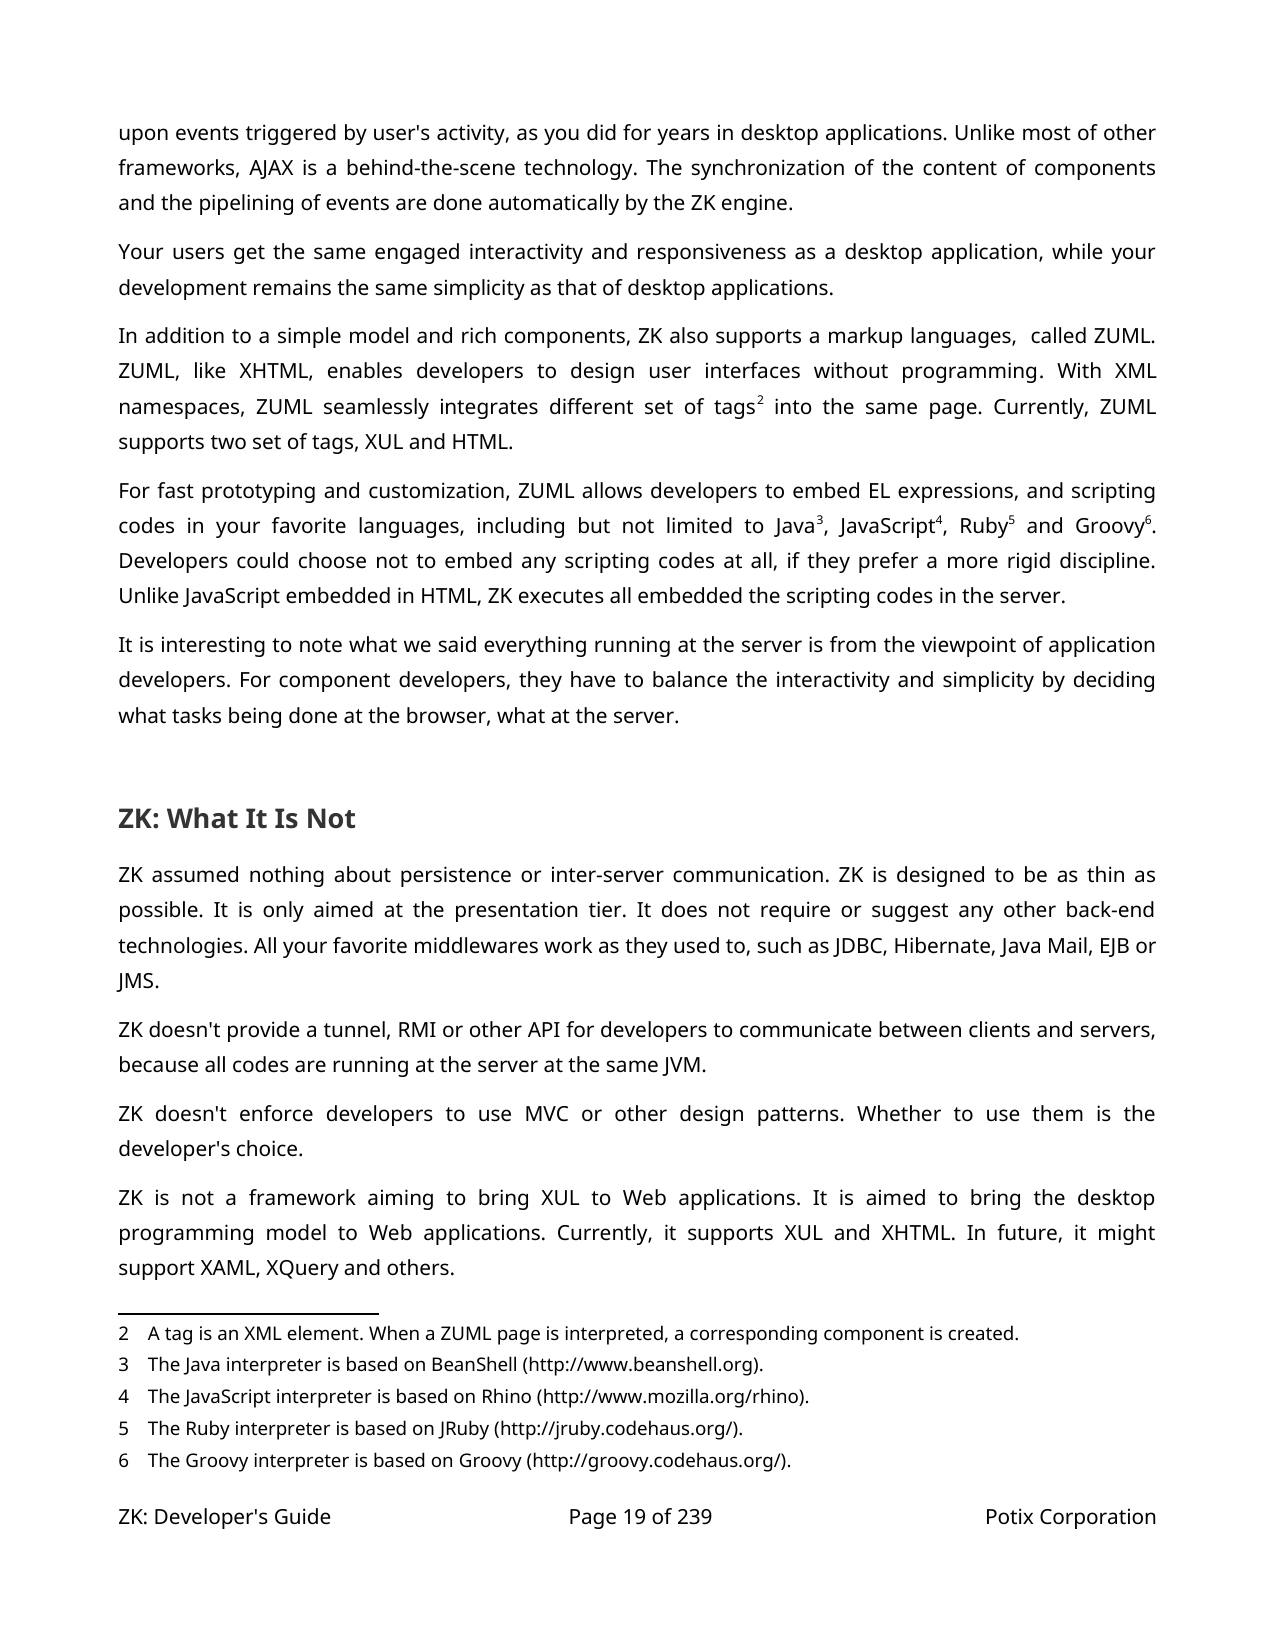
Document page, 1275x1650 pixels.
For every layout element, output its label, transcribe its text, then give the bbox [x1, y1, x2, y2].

text upon events triggered by user's activity, as you did for years in desktop applications. Unlike most of other frameworks, AJAX is a behind-the-scene technology. The synchronization of the content of components and the pipelining of events are done automatically by the ZK engine. [118, 118, 1157, 217]
text In addition to a simple model and rich components, ZK also supports a markup languages, called ZUML. ZUML, like XHTML, enables developers to design user interfaces without programming. With XML namespaces, ZUML seamlessly integrates different set of tags into the same page. Currently, ZUML supports two set of tags, XUL and HTML. [118, 321, 1157, 455]
text ZK is not a framework aiming to bring XUL to Web applications. It is aimed to bring the desktop programming model to Web applications. Currently, it supports XUL and XHTML. In future, it might support XAML, XQuery and others. [118, 1183, 1157, 1282]
subtitle ZK: What It Is Not [118, 800, 1157, 837]
text ZK doesn't provide a tunnel, RMI or other API for developers to communicate between clients and servers, because all codes are running at the server at the same JVM. [118, 1015, 1157, 1078]
text A tag is an XML element. When a ZUML page is interpreted, a corresponding component is created. [118, 1320, 1157, 1345]
text It is interesting to note what we said everything running at the server is from the viewpoint of application developers. For component developers, they have to balance the interactivity and simplicity by deciding what tasks being done at the browser, what at the server. [118, 630, 1157, 729]
text For fast prototyping and customization, ZUML allows developers to embed EL expressions, and scripting codes in your favorite languages, including but not limited to Java, JavaScript, Ruby and Groovy. Developers could choose not to embed any scripting codes at all, if they prefer a more rigid discipline. Unlike JavaScript embedded in HTML, ZK executes all embedded the scripting codes in the server. [118, 476, 1157, 610]
text ZK doesn't enforce developers to use MVC or other design patterns. Whether to use them is the developer's choice. [118, 1099, 1157, 1162]
text The JavaScript interpreter is based on Rhino (http://www.mozilla.org/rhino). [118, 1384, 1157, 1409]
text ZK assumed nothing about persistence or inter-server communication. ZK is designed to be as thin as possible. It is only aimed at the presentation tier. It does not require or suggest any other back-end technologies. All your favorite middlewares work as they used to, such as JDBC, Hibernate, Java Mail, EJB or JMS. [118, 860, 1157, 994]
text Your users get the same engaged interactivity and responsiveness as a desktop application, while your development remains the same simplicity as that of desktop applications. [118, 237, 1157, 301]
text The Ruby interpreter is based on JRuby (http://jruby.codehaus.org/). [118, 1416, 1157, 1441]
text The Groovy interpreter is based on Groovy (http://groovy.codehaus.org/). [118, 1447, 1157, 1473]
text The Java interpreter is based on BeanShell (http://www.beanshell.org). [118, 1352, 1157, 1377]
